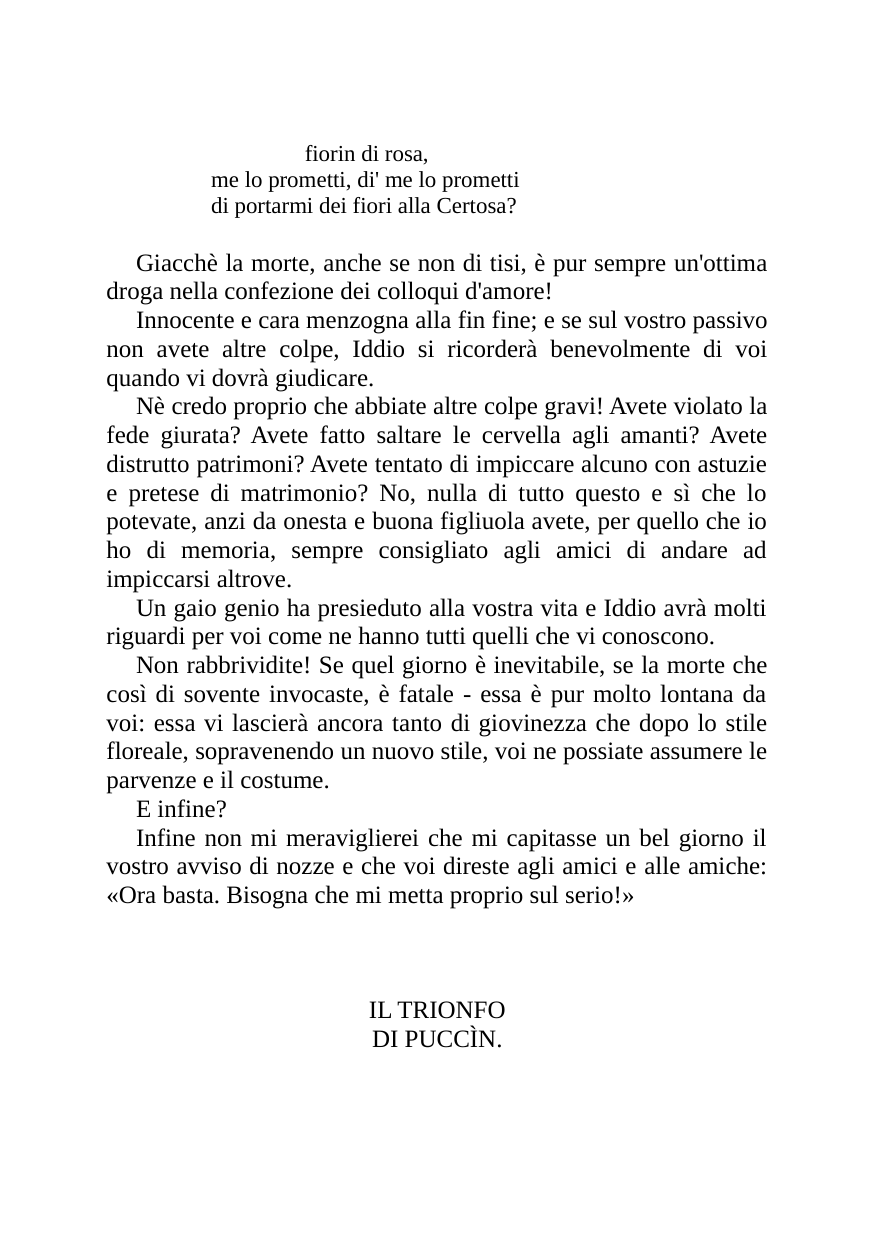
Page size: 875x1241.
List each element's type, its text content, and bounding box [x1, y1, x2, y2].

text DI PUCCÌN. [106, 1024, 768, 1053]
text di portarmi dei fiori alla Certosa? [181, 192, 768, 219]
text Infine non mi meraviglierei che mi capitasse un bel giorno il vostro avviso di nozze e che voi direste agli amici e alle amiche: «Ora basta. Bisogna che mi metta proprio sul serio!» [106, 823, 768, 909]
text Nè credo proprio che abbiate altre colpe gravi! Avete violato la fede giurata? Avete fatto saltare le cervella agli amanti? Avete distrutto patrimoni? Avete tentato di impiccare alcuno con astuzie e pretese di matrimonio? No, nulla di tutto questo e sì che lo potevate, anzi da onesta e buona figliuola avete, per quello che io ho di memoria, sempre consigliato agli amici di andare ad impiccarsi altrove. [106, 391, 768, 593]
text IL TRIONFO [106, 995, 768, 1024]
text Giacchè la morte, anche se non di tisi, è pur sempre un'ottima droga nella confezione dei colloqui d'amore! [106, 248, 768, 305]
text Non rabbrividite! Se quel giorno è inevitabile, se la morte che così di sovente invocaste, è fatale - essa è pur molto lontana da voi: essa vi lascierà ancora tanto di giovinezza che dopo lo stile floreale, sopravenendo un nuovo stile, voi ne possiate assumere le parvenze e il costume. [106, 650, 768, 794]
text fiorin di rosa, [275, 140, 768, 166]
text E infine? [106, 794, 768, 823]
text Innocente e cara menzogna alla fin fine; e se sul vostro passivo non avete altre colpe, Iddio si ricorderà benevolmente di voi quando vi dovrà giudicare. [106, 305, 768, 391]
text Un gaio genio ha presieduto alla vostra vita e Iddio avrà molti riguardi per voi come ne hanno tutti quelli che vi conoscono. [106, 593, 768, 650]
text me lo prometti, di' me lo prometti [181, 166, 768, 192]
